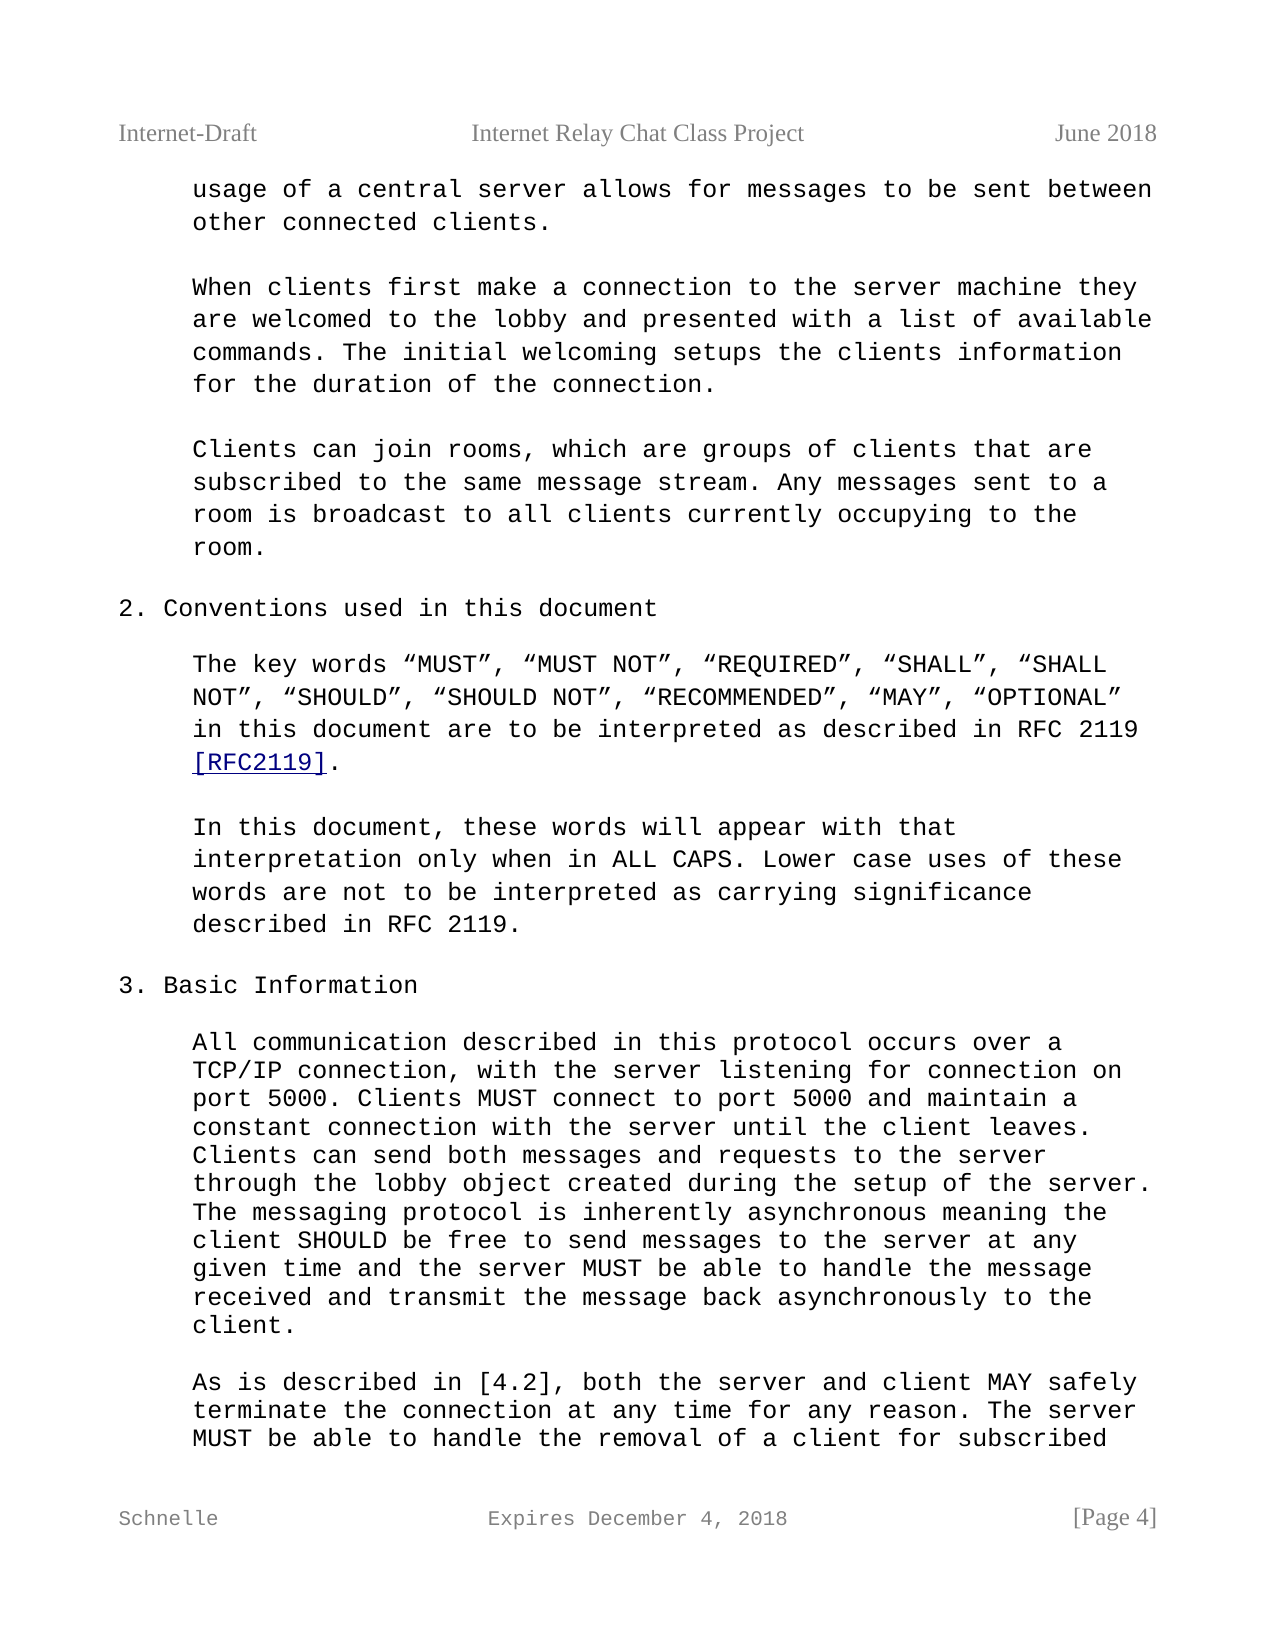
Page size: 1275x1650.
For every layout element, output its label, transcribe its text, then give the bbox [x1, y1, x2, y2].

text 2. Conventions used in this document [118, 595, 1157, 623]
text 3. Basic Information [118, 973, 1157, 1001]
text Clients can join rooms, which are groups of clients that are subscribed to the same message stream. Any messages sent to a room is broadcast to all clients currently occupying to the room. [118, 437, 1157, 563]
text In this document, these words will appear with that interpretation only when in ALL CAPS. Lower case uses of these words are not to be interpreted as carrying significance described in RFC 2119. [118, 814, 1157, 940]
text All communication described in this protocol occurs over a TCP/IP connection, with the server listening for connection on port 5000. Clients MUST connect to port 5000 and maintain a constant connection with the server until the client leaves. Clients can send both messages and requests to the server through the lobby object created during the setup of the server. The messaging protocol is inherently asynchronous meaning the client SHOULD be free to send messages to the server at any given time and the server MUST be able to handle the message received and transmit the message back asynchronously to the client. [118, 1029, 1157, 1341]
text usage of a central server allows for messages to be sent between other connected clients. [118, 177, 1157, 238]
text The key words “MUST”, “MUST NOT”, “REQUIRED”, “SHALL”, “SHALL NOT”, “SHOULD”, “SHOULD NOT”, “RECOMMENDED”, “MAY”, “OPTIONAL” in this document are to be interpreted as described in RFC 2119 [RFC2119]. [118, 652, 1157, 778]
text When clients first make a connection to the server machine they are welcomed to the lobby and presented with a list of available commands. The initial welcoming setups the clients information for the duration of the connection. [118, 274, 1157, 400]
text As is described in [4.2], both the server and client MAY safely terminate the connection at any time for any reason. The server MUST be able to handle the removal of a client for subscribed [118, 1369, 1157, 1454]
